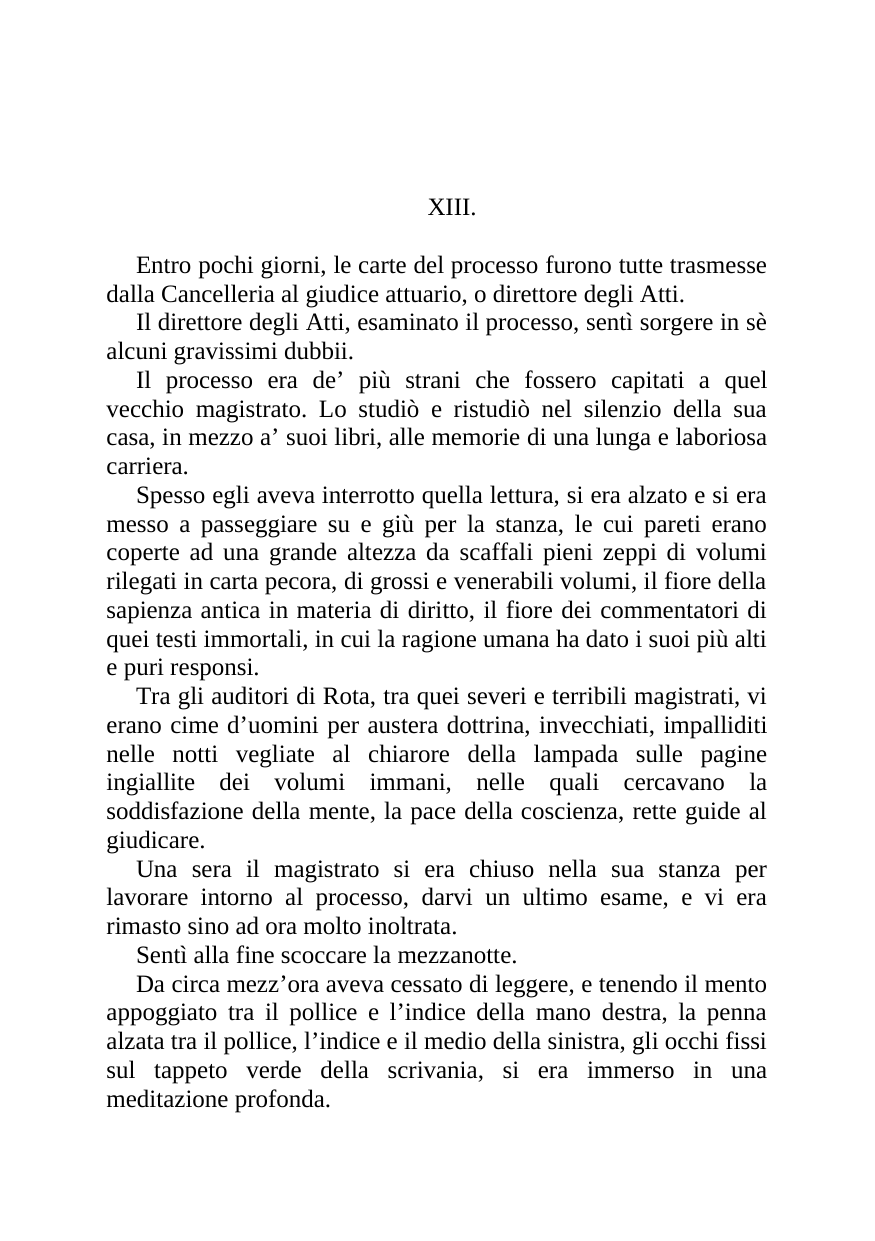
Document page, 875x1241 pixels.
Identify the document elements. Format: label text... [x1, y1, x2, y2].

text Sentì alla fine scoccare la mezzanotte. [106, 940, 768, 969]
text Una sera il magistrato si era chiuso nella sua stanza per lavorare intorno al processo, darvi un ultimo esame, e vi era rimasto sino ad ora molto inoltrata. [106, 854, 768, 940]
text Entro pochi giorni, le carte del processo furono tutte trasmesse dalla Cancelleria al giudice attuario, o direttore degli Atti. [106, 250, 768, 307]
text Il direttore degli Atti, esaminato il processo, sentì sorgere in sè alcuni gravissimi dubbii. [106, 307, 768, 365]
text XIII. [106, 192, 768, 221]
text Il processo era de’ più strani che fossero capitati a quel vecchio magistrato. Lo studiò e ristudiò nel silenzio della sua casa, in mezzo a’ suoi libri, alle memorie di una lunga e laboriosa carriera. [106, 365, 768, 480]
text Spesso egli aveva interrotto quella lettura, si era alzato e si era messo a passeggiare su e giù per la stanza, le cui pareti erano coperte ad una grande altezza da scaffali pieni zeppi di volumi rilegati in carta pecora, di grossi e venerabili volumi, il fiore della sapienza antica in materia di diritto, il fiore dei commentatori di quei testi immortali, in cui la ragione umana ha dato i suoi più alti e puri responsi. [106, 480, 768, 681]
text Tra gli auditori di Rota, tra quei severi e terribili magistrati, vi erano cime d’uomini per austera dottrina, invecchiati, impalliditi nelle notti vegliate al chiarore della lampada sulle pagine ingiallite dei volumi immani, nelle quali cercavano la soddisfazione della mente, la pace della coscienza, rette guide al giudicare. [106, 681, 768, 854]
text Da circa mezz’ora aveva cessato di leggere, e tenendo il mento appoggiato tra il pollice e l’indice della mano destra, la penna alzata tra il pollice, l’indice e il medio della sinistra, gli occhi fissi sul tappeto verde della scrivania, si era immerso in una meditazione profonda. [106, 969, 768, 1112]
